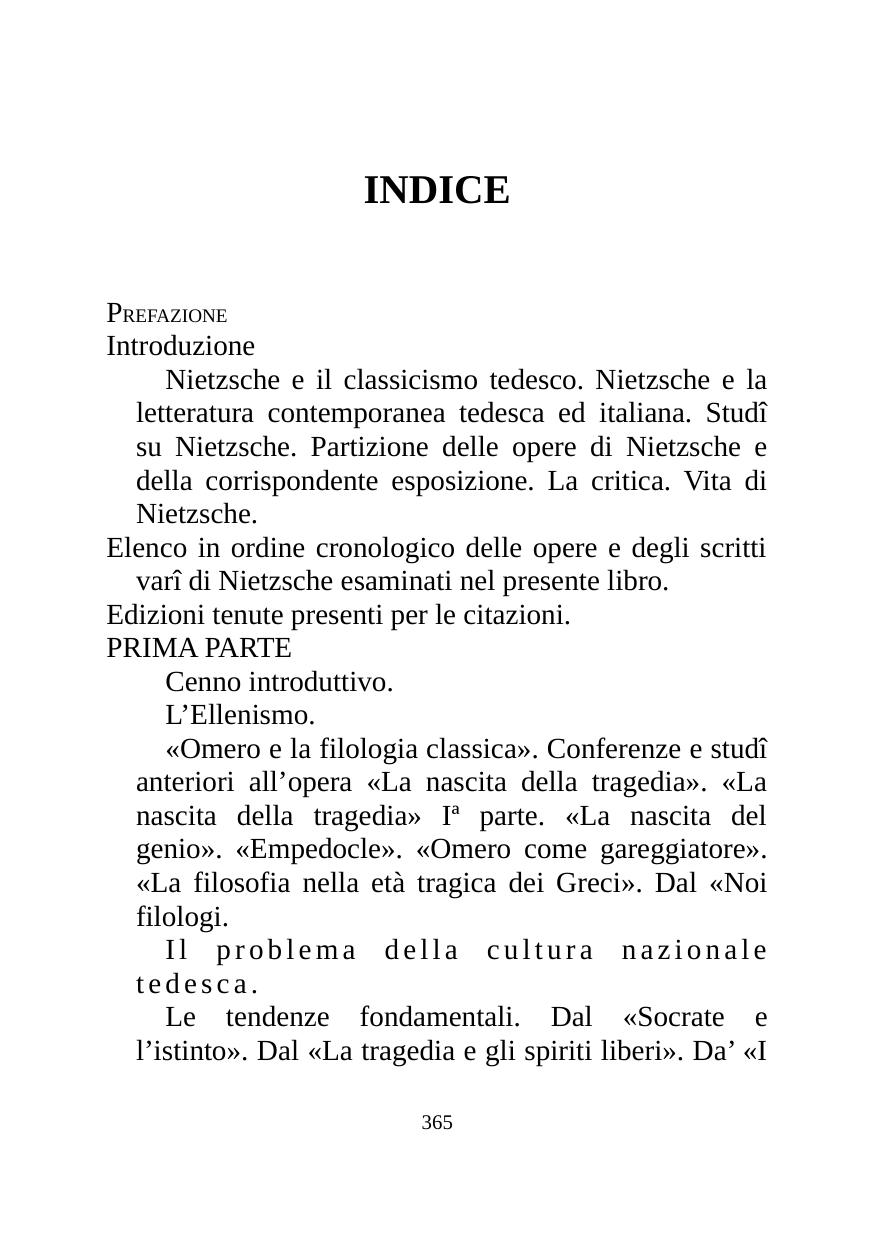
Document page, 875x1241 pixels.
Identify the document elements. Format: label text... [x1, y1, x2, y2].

text Le tendenze fondamentali. Dal «Socrate e l’istinto». Dal «La tragedia e gli spiriti liberi». Da’ «I [136, 999, 768, 1066]
text L’Ellenismo. [136, 697, 768, 731]
text «Omero e la filologia classica». Conferenze e studî anteriori all’opera «La nascita della tragedia». «La nascita della tragedia» Iª parte. «La nascita del genio». «Empedocle». «Omero come gareggiatore». «La filosofia nella età tragica dei Greci». Dal «Noi filologi. [136, 731, 768, 932]
text Edizioni tenute presenti per le citazioni. [106, 597, 768, 630]
subtitle INDICE [106, 165, 768, 212]
text Cenno introduttivo. [136, 664, 768, 697]
text Prefazione [106, 295, 768, 328]
text Il problema della cultura nazionale tedesca. [136, 932, 768, 999]
text PRIMA PARTE [106, 630, 768, 664]
text Elenco in ordine cronologico delle opere e degli scritti varî di Nietzsche esaminati nel presente libro. [106, 530, 768, 597]
text Introduzione [106, 328, 768, 362]
text Nietzsche e il classicismo tedesco. Nietzsche e la letteratura contemporanea tedesca ed italiana. Studî su Nietzsche. Partizione delle opere di Nietzsche e della corrispondente esposizione. La critica. Vita di Nietzsche. [136, 362, 768, 530]
